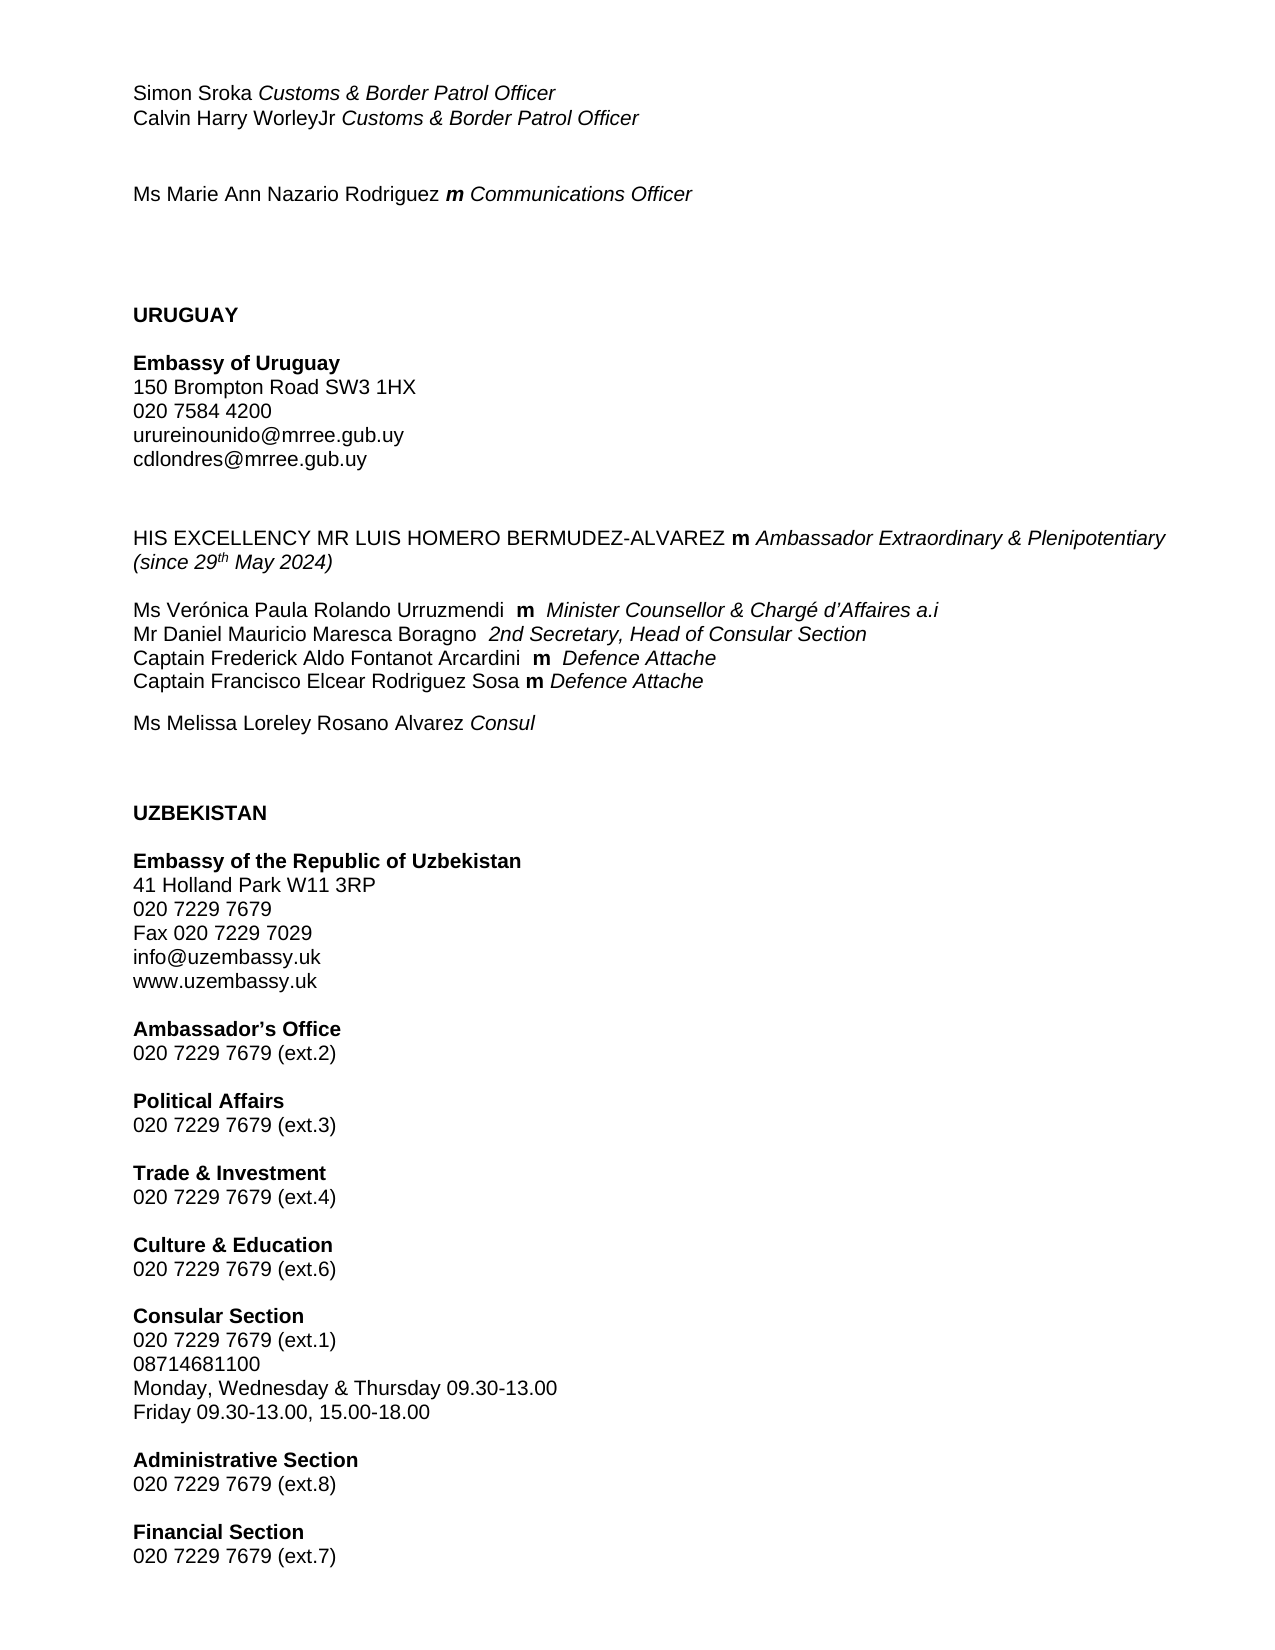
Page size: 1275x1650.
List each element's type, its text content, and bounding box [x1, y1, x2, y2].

text Culture & Education [133, 1232, 1181, 1256]
text 020 7229 7679 [133, 897, 1181, 921]
text HIS EXCELLENCY MR LUIS HOMERO BERMUDEZ-ALVAREZ m Ambassador Extraordinary & Plenipotentiary (since 29th May 2024) [133, 526, 1181, 573]
text Captain Francisco Elcear Rodriguez Sosa m Defence Attache [133, 669, 1181, 693]
text Calvin Harry WorleyJr Customs & Border Patrol Officer [133, 106, 1181, 130]
text 020 7229 7679 (ext.3) [133, 1113, 1181, 1137]
text Trade & Investment [133, 1161, 1181, 1184]
text urureinounido@mrree.gub.uy [133, 423, 1181, 447]
text Political Affairs [133, 1089, 1181, 1113]
text 020 7584 4200 [133, 399, 1181, 423]
text URUGUAY [133, 303, 1181, 327]
text Monday, Wednesday & Thursday 09.30-13.00 [133, 1376, 1181, 1400]
text 020 7229 7679 (ext.8) [133, 1472, 1181, 1496]
text 41 Holland Park W11 3RP [133, 873, 1181, 897]
text 150 Brompton Road SW3 1HX [133, 375, 1181, 399]
text 020 7229 7679 (ext.7) [133, 1544, 1181, 1568]
text Embassy of the Republic of Uzbekistan [133, 849, 1181, 873]
text www.uzembassy.uk [133, 969, 1181, 993]
text Ambassador’s Office [133, 1017, 1181, 1041]
text Ms Melissa Loreley Rosano Alvarez Consul [133, 711, 1181, 735]
text Fax 020 7229 7029 [133, 921, 1181, 945]
text Administrative Section [133, 1448, 1181, 1472]
text cdlondres@mrree.gub.uy [133, 447, 1181, 471]
text 020 7229 7679 (ext.1) [133, 1328, 1181, 1352]
text 020 7229 7679 (ext.4) [133, 1184, 1181, 1208]
text 020 7229 7679 (ext.2) [133, 1041, 1181, 1065]
text Mr Daniel Mauricio Maresca Boragno 2nd Secretary, Head of Consular Section [133, 621, 1181, 645]
text Consular Section [133, 1304, 1181, 1328]
text Simon Sroka Customs & Border Patrol Officer [133, 81, 1181, 105]
text Ms Verónica Paula Rolando Urruzmendi m Minister Counsellor & Chargé d’Affaires a.i [133, 597, 1181, 621]
text Embassy of Uruguay [133, 351, 1181, 375]
text Friday 09.30-13.00, 15.00-18.00 [133, 1400, 1181, 1424]
text Ms Marie Ann Nazario Rodriguez m Communications Officer [133, 182, 1181, 206]
text 020 7229 7679 (ext.6) [133, 1256, 1181, 1280]
text 08714681100 [133, 1352, 1181, 1376]
text info@uzembassy.uk [133, 945, 1181, 969]
text Financial Section [133, 1520, 1181, 1544]
text UZBEKISTAN [133, 801, 1181, 825]
text Captain Frederick Aldo Fontanot Arcardini m Defence Attache [133, 645, 1181, 669]
